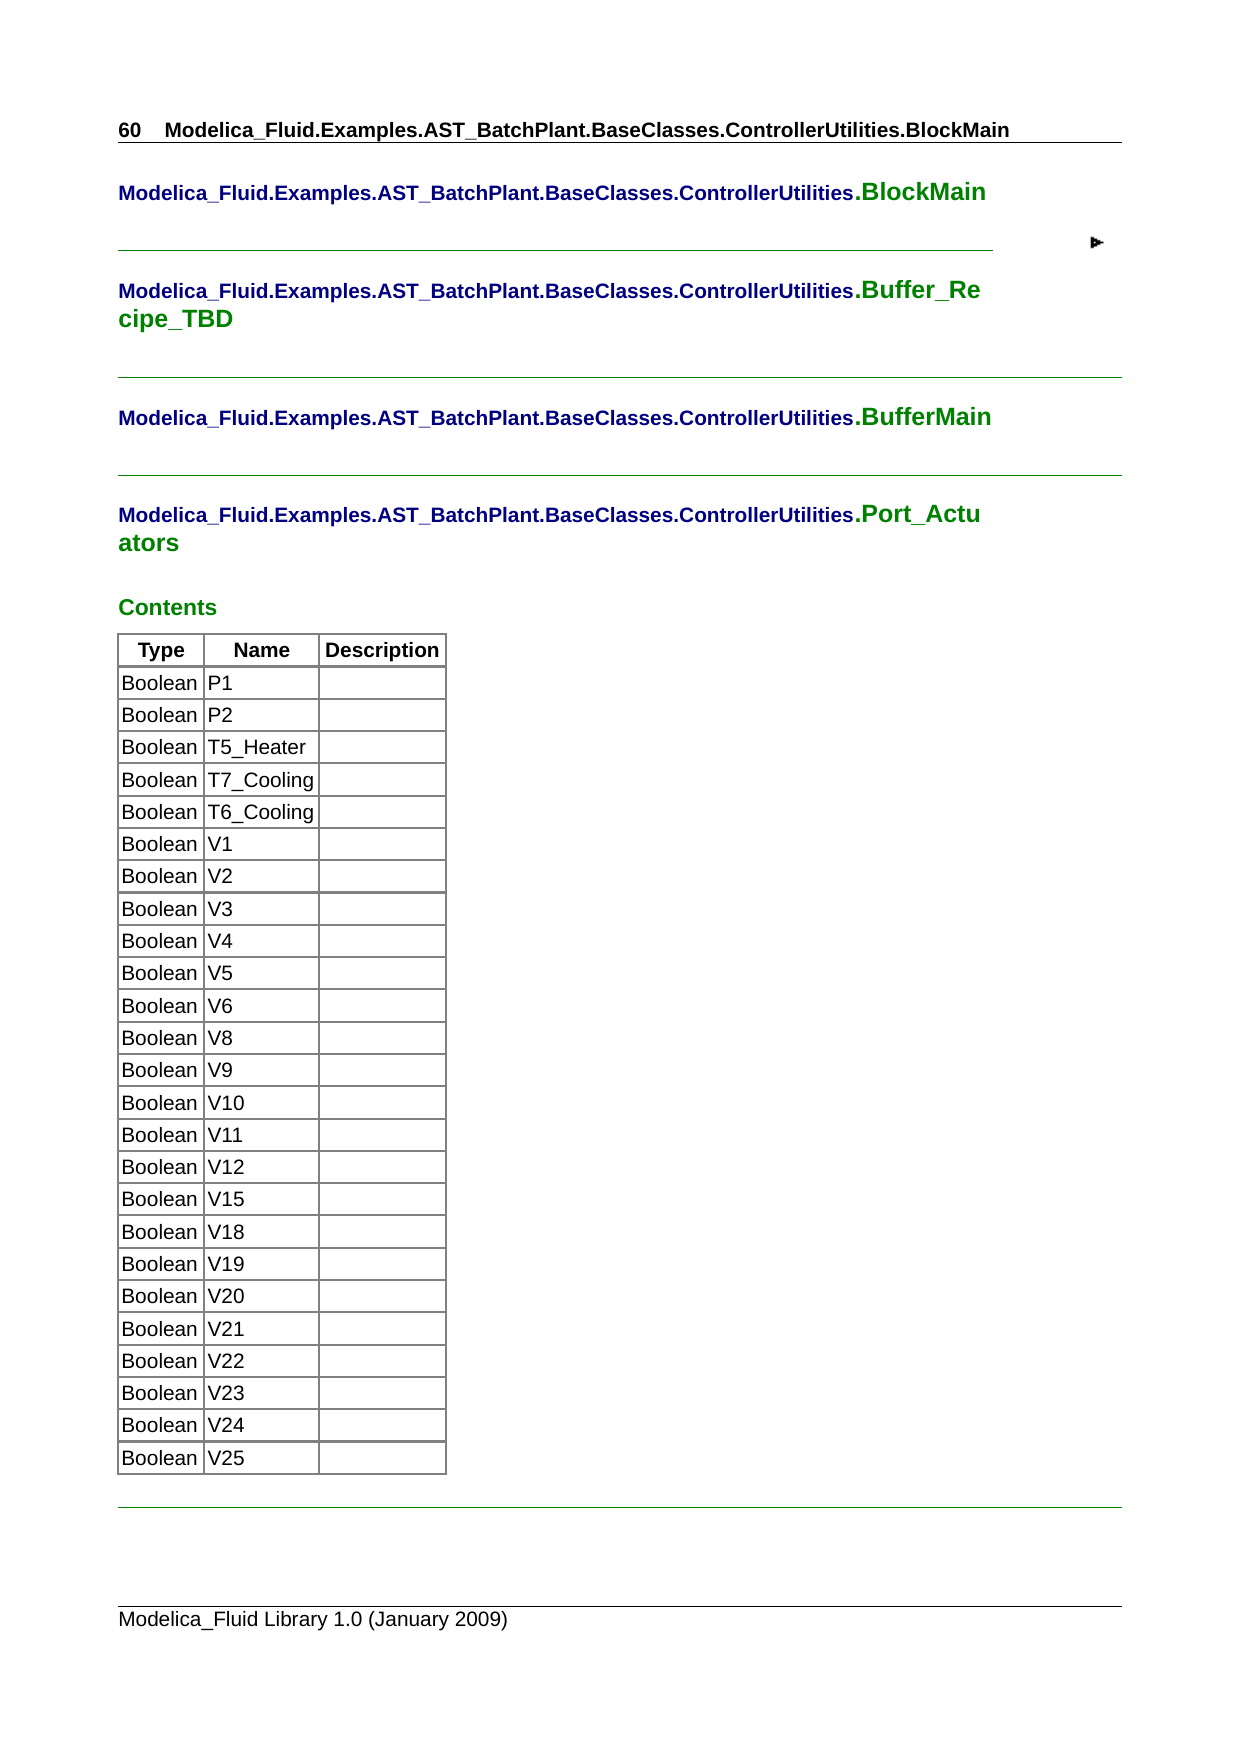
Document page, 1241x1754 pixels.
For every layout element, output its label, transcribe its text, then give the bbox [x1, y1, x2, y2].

table_cell Boolean [119, 926, 203, 956]
subtitle Modelica_Fluid.Examples.AST_BatchPlant.BaseClasses.ControllerUtilities.Port_Actuators [118, 499, 993, 557]
table_cell V24 [205, 1410, 318, 1440]
table_cell [320, 1055, 445, 1085]
table_cell Boolean [119, 958, 203, 988]
table_cell [320, 894, 445, 924]
table_cell V18 [205, 1216, 318, 1247]
table_cell V9 [205, 1055, 318, 1085]
table_cell [320, 829, 445, 859]
table_cell [320, 668, 445, 698]
table_header Name [205, 635, 318, 665]
table_cell T5_Heater [205, 732, 318, 762]
table_cell [320, 1120, 445, 1150]
table_cell [320, 700, 445, 730]
table_cell V6 [205, 990, 318, 1021]
table_cell [320, 990, 445, 1021]
table_cell V3 [205, 894, 318, 924]
table_cell [320, 1152, 445, 1182]
subtitle [995, 594, 1120, 621]
table_cell T7_Cooling [205, 764, 318, 794]
table_cell Boolean [119, 1281, 203, 1311]
table_cell Boolean [119, 990, 203, 1021]
table_cell Boolean [119, 1346, 203, 1376]
table_cell [320, 1443, 445, 1473]
subtitle Modelica_Fluid.Examples.AST_BatchPlant.BaseClasses.ControllerUtilities.BufferMain [118, 401, 1122, 430]
table_cell [320, 1410, 445, 1440]
table_cell Boolean [119, 861, 203, 891]
picture [995, 179, 1120, 304]
table_cell V19 [205, 1249, 318, 1279]
table_cell V20 [205, 1281, 318, 1311]
table_cell Boolean [119, 668, 203, 698]
table_cell P2 [205, 700, 318, 730]
table_cell Boolean [119, 1378, 203, 1408]
table_cell [320, 1313, 445, 1343]
table_cell V21 [205, 1313, 318, 1343]
table_cell V25 [205, 1443, 318, 1473]
subtitle Modelica_Fluid.Examples.AST_BatchPlant.BaseClasses.ControllerUtilities.BlockMain [118, 177, 993, 206]
table_cell Boolean [119, 1023, 203, 1053]
table_cell [320, 764, 445, 794]
table_cell Boolean [119, 1216, 203, 1247]
table_cell [320, 1087, 445, 1117]
table_cell Boolean [119, 1120, 203, 1150]
table_cell V1 [205, 829, 318, 859]
table_header Type [119, 635, 203, 665]
table_cell Boolean [119, 797, 203, 827]
table_cell [320, 1346, 445, 1376]
table_cell [320, 797, 445, 827]
table_cell V2 [205, 861, 318, 891]
subtitle [995, 501, 1120, 557]
table_cell Boolean [119, 1249, 203, 1279]
subtitle Modelica_Fluid.Examples.AST_BatchPlant.BaseClasses.ControllerUtilities.Buffer_Recipe_TBD [118, 275, 1122, 332]
table_cell Boolean [119, 1313, 203, 1343]
table_cell Boolean [119, 1184, 203, 1214]
table_cell Boolean [119, 1055, 203, 1085]
table_cell T6_Cooling [205, 797, 318, 827]
table_cell [320, 1249, 445, 1279]
subtitle Contents [118, 594, 993, 621]
table_cell [320, 1216, 445, 1247]
table_cell [320, 1184, 445, 1214]
table_cell Boolean [119, 732, 203, 762]
table_cell V15 [205, 1184, 318, 1214]
table_cell Boolean [119, 829, 203, 859]
table_cell Boolean [119, 894, 203, 924]
table_cell V10 [205, 1087, 318, 1117]
table_cell Boolean [119, 764, 203, 794]
table_cell Boolean [119, 1152, 203, 1182]
table_cell Boolean [119, 1443, 203, 1473]
table_cell V12 [205, 1152, 318, 1182]
table_cell Boolean [119, 700, 203, 730]
table_cell Boolean [119, 1410, 203, 1440]
table_header Description [320, 635, 445, 665]
table_cell [320, 958, 445, 988]
table_cell P1 [205, 668, 318, 698]
table_cell V5 [205, 958, 318, 988]
table_cell V4 [205, 926, 318, 956]
table_cell [320, 926, 445, 956]
table_cell V8 [205, 1023, 318, 1053]
table_cell Boolean [119, 1087, 203, 1117]
table_cell [320, 1281, 445, 1311]
table_cell V11 [205, 1120, 318, 1150]
table_cell [320, 861, 445, 891]
table_cell V22 [205, 1346, 318, 1376]
table_cell [320, 1378, 445, 1408]
table_cell [320, 1023, 445, 1053]
table_cell V23 [205, 1378, 318, 1408]
table_cell [320, 732, 445, 762]
